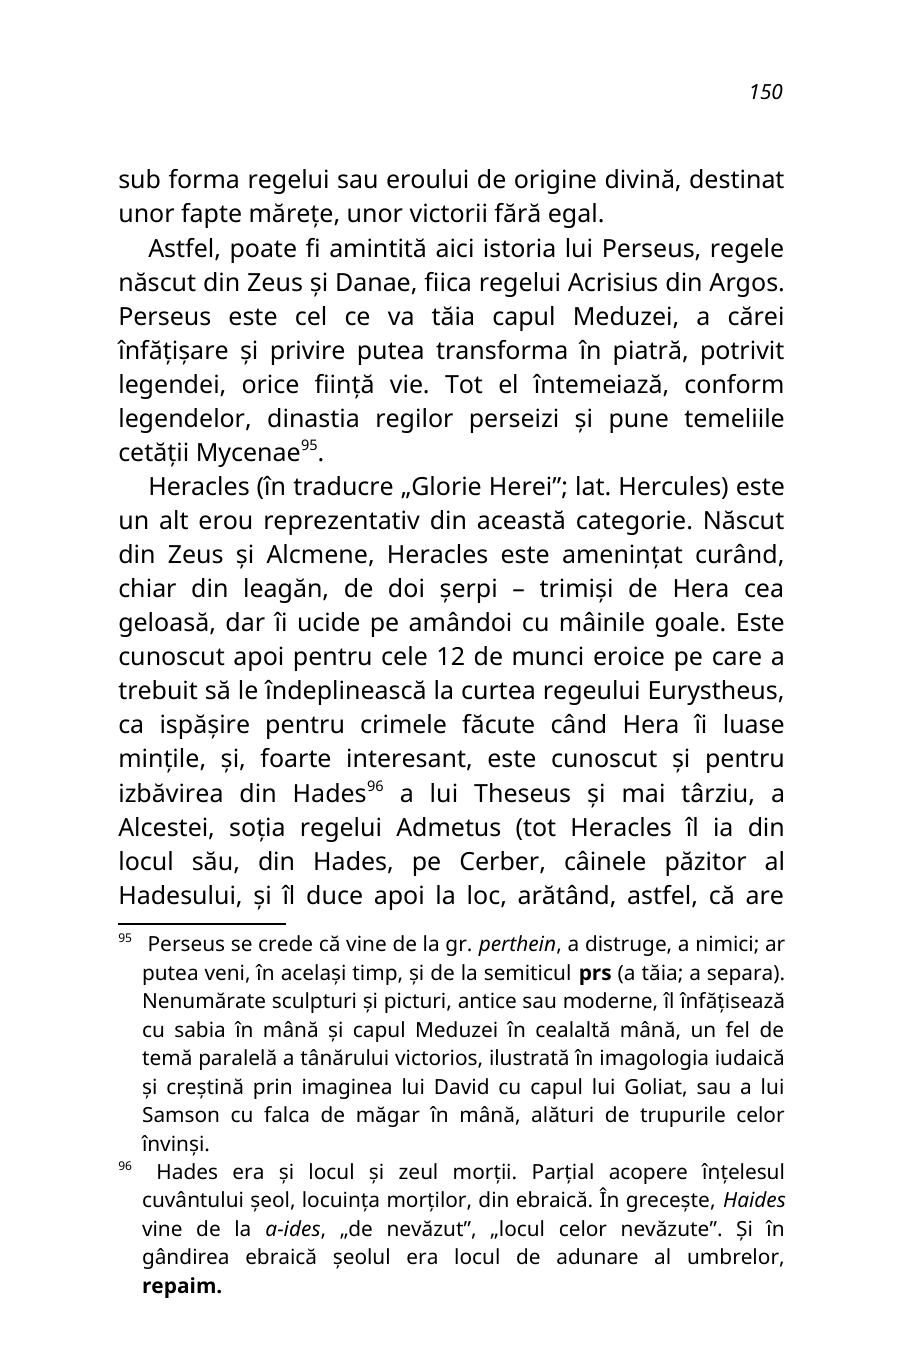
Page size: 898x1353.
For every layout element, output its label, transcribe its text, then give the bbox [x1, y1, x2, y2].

text Astfel, poate fi amintită aici istoria lui Perseus, regele născut din Zeus şi Danae, fiica regelui Acrisius din Argos. Perseus este cel ce va tăia capul Meduzei, a cărei înfăţişare şi privire putea transforma în piatră, potrivit legendei, orice fiinţă vie. Tot el întemeiază, conform legendelor, dinastia regilor perseizi şi pune temeliile cetăţii Mycenae. [118, 230, 786, 469]
text Perseus se crede că vine de la gr. perthein, a distruge, a nimici; ar putea veni, în acelaşi timp, şi de la semiticul prs (a tăia; a separa). Nenumărate sculpturi şi picturi, antice sau moderne, îl înfăţisează cu sabia în mână şi capul Meduzei în cealaltă mână, un fel de temă paralelă a tânărului victorios, ilustrată în imagologia iudaică şi creştină prin imaginea lui David cu capul lui Goliat, sau a lui Samson cu falca de măgar în mână, alături de trupurile celor învinşi. [118, 929, 786, 1157]
text Heracles (în traducre „Glorie Herei”; lat. Hercules) este un alt erou reprezentativ din această categorie. Născut din Zeus şi Alcmene, Heracles este ameninţat curând, chiar din leagăn, de doi şerpi – trimişi de Hera cea geloasă, dar îi ucide pe amândoi cu mâinile goale. Este cunoscut apoi pentru cele 12 de munci eroice pe care a trebuit să le îndeplinească la curtea regeului Eurystheus, ca ispăşire pentru crimele făcute când Hera îi luase minţile, şi, foarte interesant, este cunoscut şi pentru izbăvirea din Hades a lui Theseus şi mai târziu, a Alcestei, soţia regelui Admetus (tot Heracles îl ia din locul său, din Hades, pe Cerber, câinele păzitor al Hadesului, şi îl duce apoi la loc, arătând, astfel, că are [118, 469, 786, 911]
text sub forma regelui sau eroului de origine divină, destinat unor fapte măreţe, unor victorii fără egal. [118, 162, 786, 230]
text Hades era şi locul şi zeul morţii. Parţial acopere înţelesul cuvântului şeol, locuinţa morţilor, din ebraică. În greceşte, Haides vine de la a-ides, „de nevăzut”, „locul celor nevăzute”. Şi în gândirea ebraică şeolul era locul de adunare al umbrelor, repaim. [118, 1157, 786, 1299]
